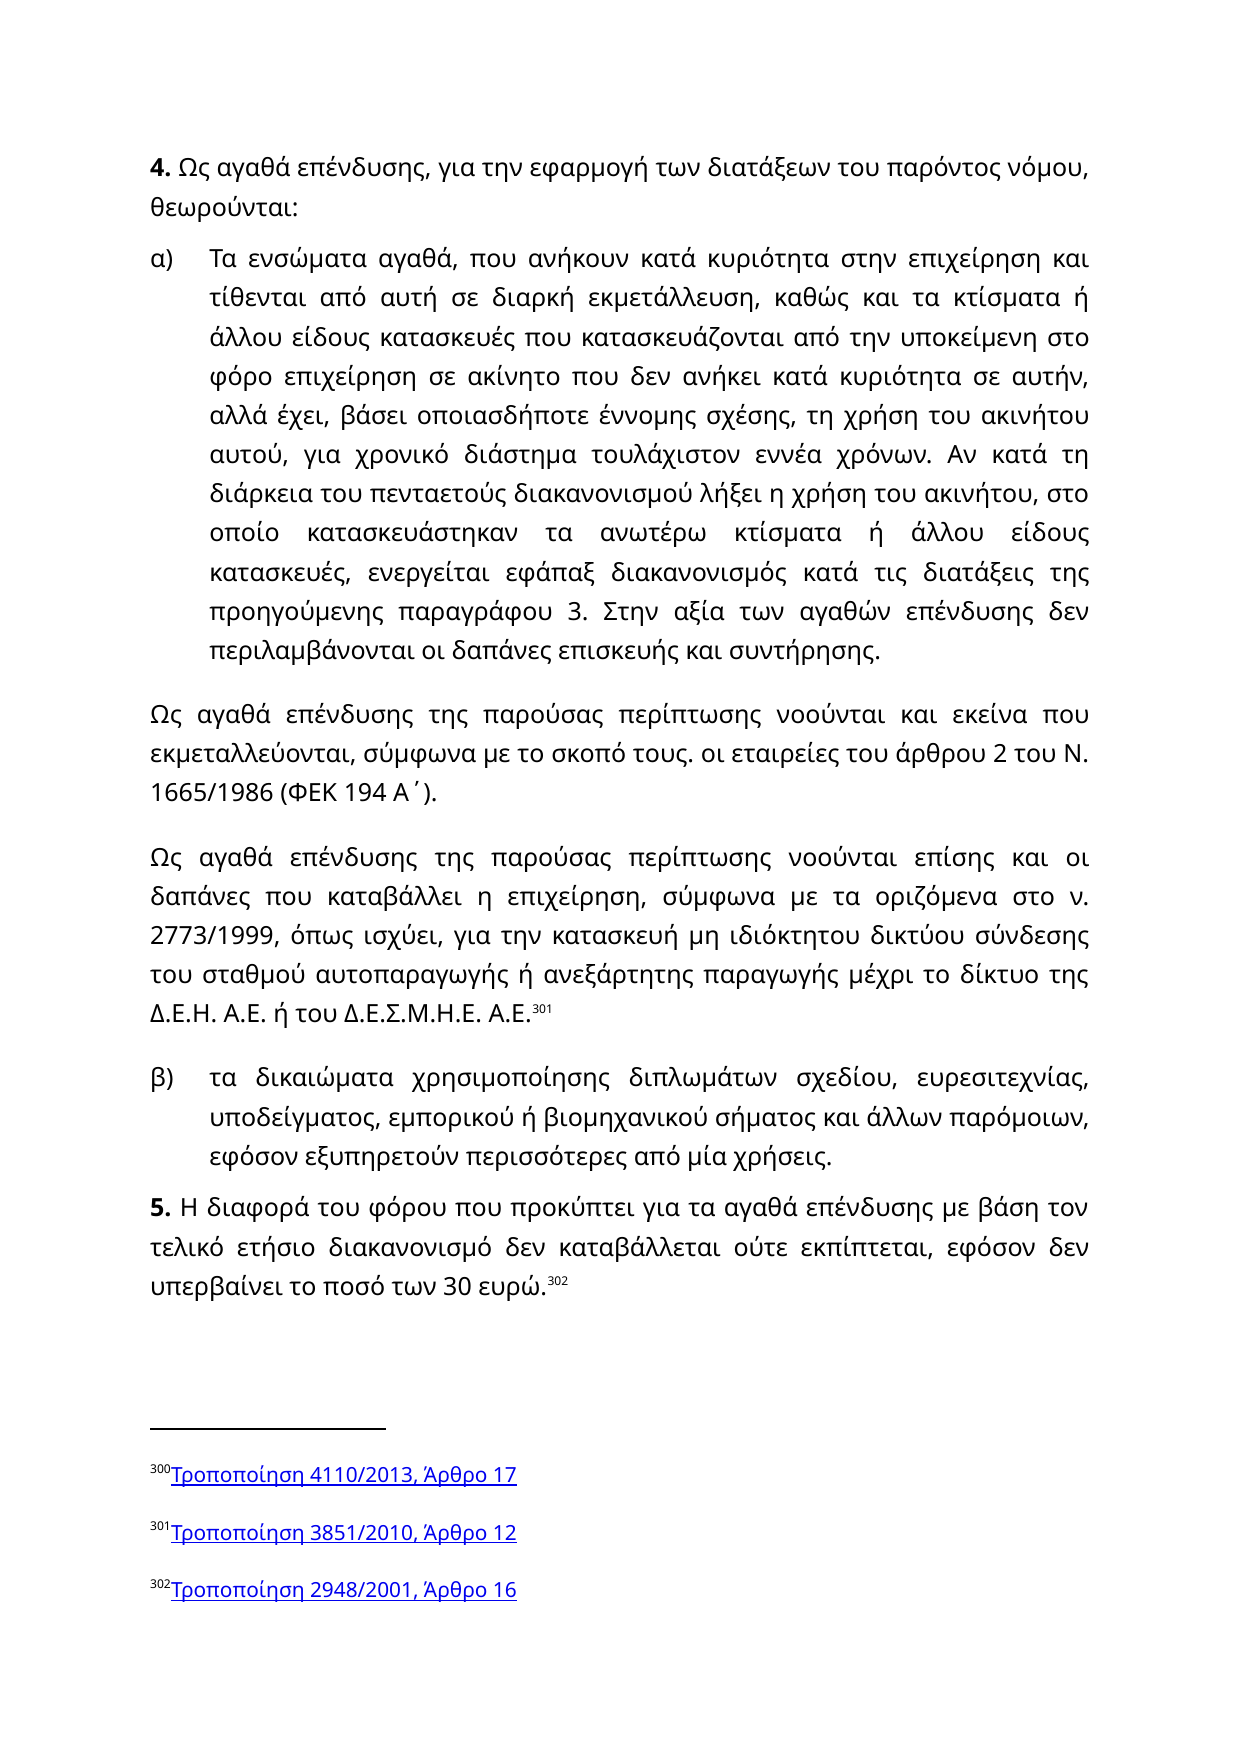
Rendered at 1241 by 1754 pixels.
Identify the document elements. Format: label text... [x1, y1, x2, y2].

list α) Τα ενσώματα αγαθά, που ανήκουν κατά κυριότητα στην επιχείρηση και τίθενται από αυτή σε διαρκή εκμετάλλευση, καθώς και τα κτίσματα ή άλλου είδους κατασκευές που κατασκευάζονται από την υποκείμενη στο φόρο επιχείρηση σε ακίνητο που δεν ανήκει κατά κυριότητα σε αυτήν, αλλά έχει, βάσει οποιασδήποτε έννομης σχέσης, τη χρήση του ακινήτου αυτού, για χρονικό διάστημα τουλάχιστον εννέα χρόνων. Αν κατά τη διάρκεια του πενταετούς διακανονισμού λήξει η χρήση του ακινήτου, στο οποίο κατασκευάστηκαν τα ανωτέρω κτίσματα ή άλλου είδους κατασκευές, ενεργείται εφάπαξ διακανονισμός κατά τις διατάξεις της προηγούμενης παραγράφου 3. Στην αξία των αγαθών επένδυσης δεν περιλαμβάνονται οι δαπάνες επισκευής και συντήρησης. [150, 241, 1090, 667]
text Τροποποίηση 4110/2013, Άρθρο 17 [150, 1460, 1090, 1489]
text Τροποποίηση 3851/2010, Άρθρο 12 [150, 1518, 1090, 1546]
text 5. Η διαφορά του φόρου που προκύπτει για τα αγαθά επένδυσης με βάση τον τελικό ετήσιο διακανονισμό δεν καταβάλλεται ούτε εκπίπτεται, εφόσον δεν υπερβαίνει το ποσό των 30 ευρώ. [150, 1190, 1090, 1302]
text Ως αγαθά επένδυσης της παρούσας περίπτωσης νοούνται και εκείνα που εκμεταλλεύονται, σύμφωνα με το σκοπό τους. οι εταιρείες του άρθρου 2 του Ν. 1665/1986 (ΦΕΚ 194 Α΄). [150, 697, 1090, 809]
text Τροποποίηση 2948/2001, Άρθρο 16 [150, 1576, 1090, 1604]
text 4. Ως αγαθά επένδυσης, για την εφαρμογή των διατάξεων του παρόντος νόμου, θεωρούνται: [150, 150, 1090, 223]
list β) τα δικαιώματα χρησιμοποίησης διπλωμάτων σχεδίου, ευρεσιτεχνίας, υποδείγματος, εμπορικού ή βιομηχανικού σήματος και άλλων παρόμοιων, εφόσον εξυπηρετούν περισσότερες από μία χρήσεις. [150, 1060, 1090, 1172]
text Ως αγαθά επένδυσης της παρούσας περίπτωσης νοούνται επίσης και οι δαπάνες που καταβάλλει η επιχείρηση, σύμφωνα με τα οριζόμενα στο ν. 2773/1999, όπως ισχύει, για την κατασκευή μη ιδιόκτητου δικτύου σύνδεσης του σταθμού αυτοπαραγωγής ή ανεξάρτητης παραγωγής μέχρι το δίκτυο της Δ.Ε.Η. Α.Ε. ή του Δ.Ε.Σ.Μ.Η.Ε. Α.Ε. [150, 839, 1090, 1030]
